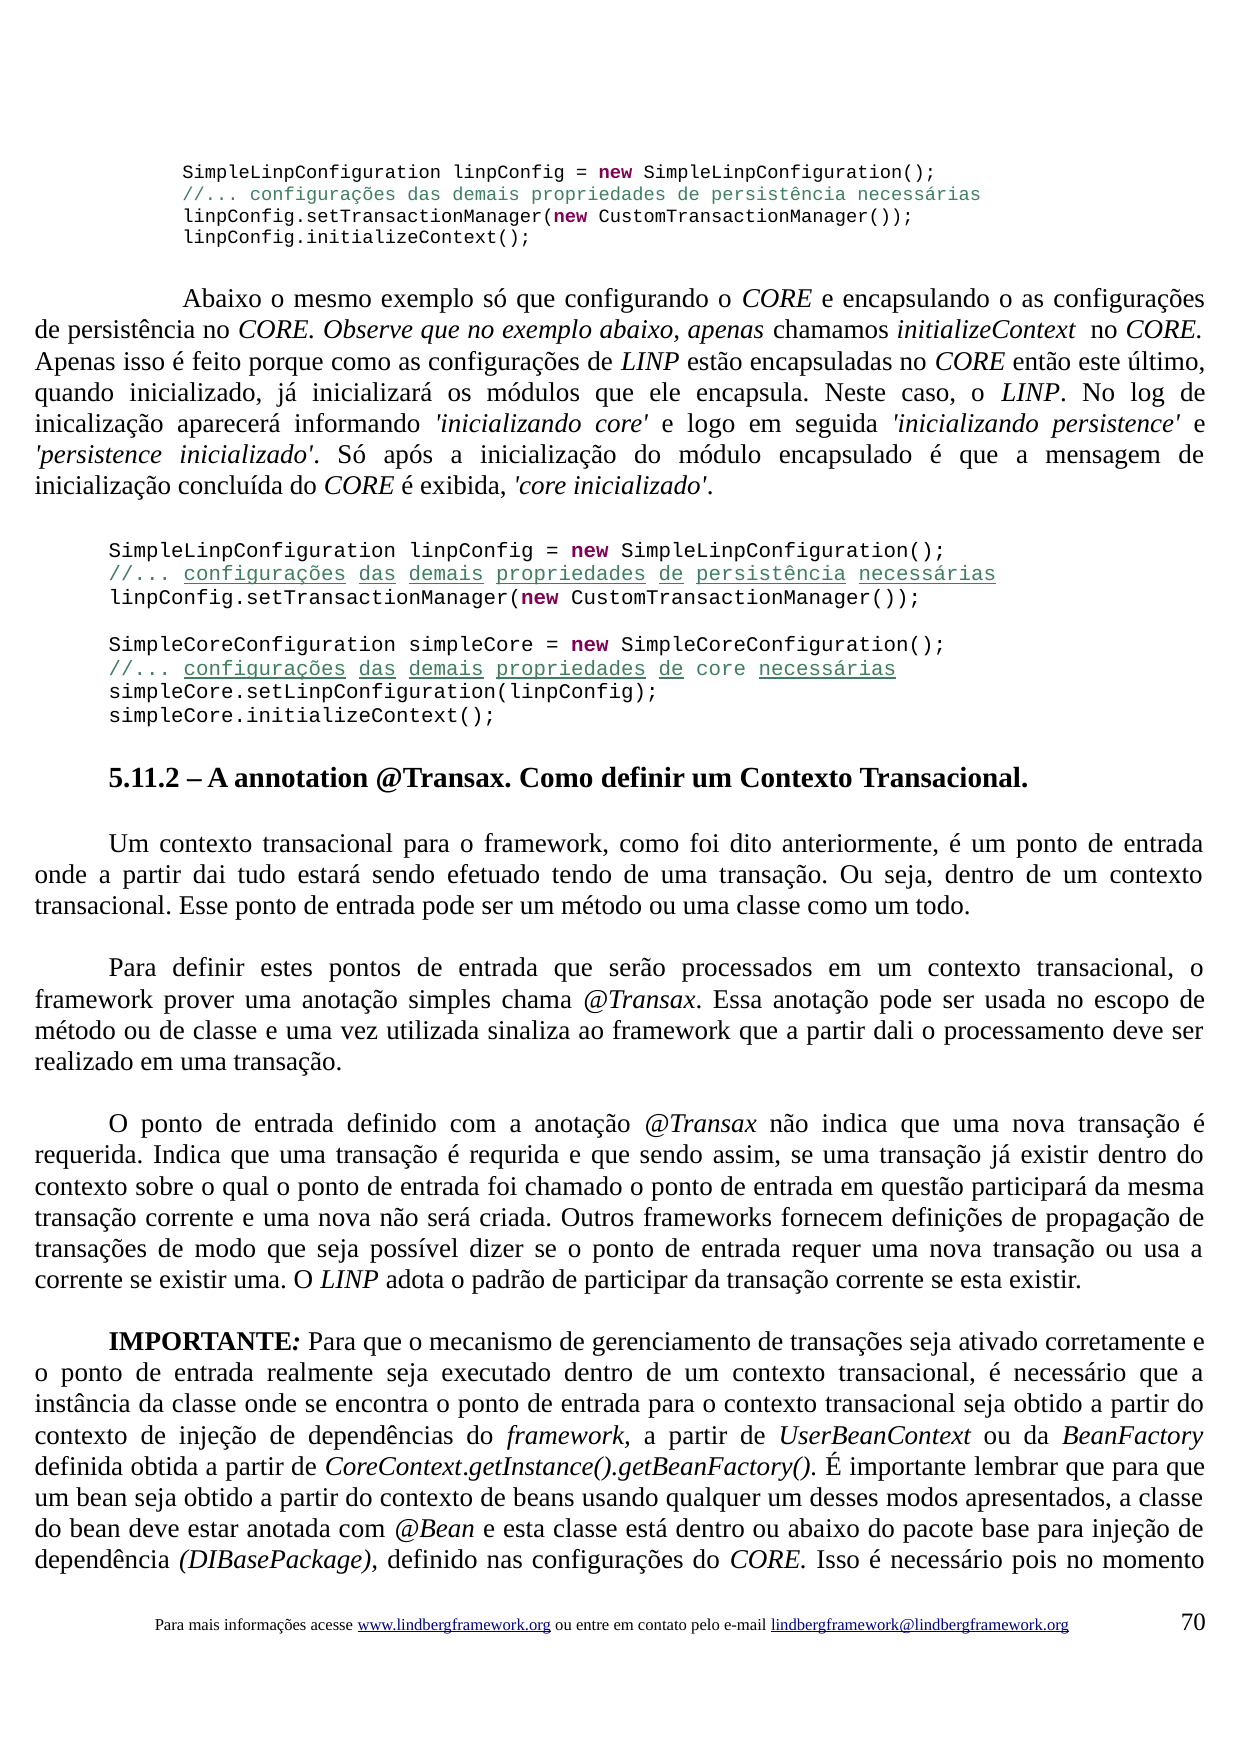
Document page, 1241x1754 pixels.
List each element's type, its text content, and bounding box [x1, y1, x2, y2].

text //... configurações das demais propriedades de persistência necessárias [34, 185, 1206, 206]
text SimpleLinpConfiguration linpConfig = new SimpleLinpConfiguration(); [34, 152, 1206, 185]
text simpleCore.initializeContext(); [34, 705, 1206, 729]
text IMPORTANTE: Para que o mecanismo de gerenciamento de transações seja ativado corretamente e o ponto de entrada realmente seja executado dentro de um contexto transacional, é necessário que a instância da classe onde se encontra o ponto de entrada para o contexto transacional seja obtido a partir do contexto de injeção de dependências do framework, a partir de UserBeanContext ou da BeanFactory definida obtida a partir de CoreContext.getInstance().getBeanFactory(). É importante lembrar que para que um bean seja obtido a partir do contexto de beans usando qualquer um desses modos apresentados, a classe do bean deve estar anotada com @Bean e esta classe está dentro ou abaixo do pacote base para injeção de dependência (DIBasePackage), definido nas configurações do CORE. Isso é necessário pois no momento [34, 1325, 1206, 1574]
text Um contexto transacional para o framework, como foi dito anteriormente, é um ponto de entrada onde a partir dai tudo estará sendo efetuado tendo de uma transação. Ou seja, dentro de um contexto transacional. Esse ponto de entrada pode ser um método ou uma classe como um todo. [34, 827, 1206, 920]
text SimpleCoreConfiguration simpleCore = new SimpleCoreConfiguration(); [34, 634, 1206, 658]
text SimpleLinpConfiguration linpConfig = new SimpleLinpConfiguration(); [34, 532, 1206, 563]
text Abaixo o mesmo exemplo só que configurando o CORE e encapsulando o as configurações de persistência no CORE. Observe que no exemplo abaixo, apenas chamamos initializeContext no CORE. Apenas isso é feito porque como as configurações de LINP estão encapsuladas no CORE então este último, quando inicializado, já inicializará os módulos que ele encapsula. Neste caso, o LINP. No log de inicalização aparecerá informando 'inicializando core' e logo em seguida 'inicializando persistence' e 'persistence inicializado'. Só após a inicialização do módulo encapsulado é que a mensagem de inicialização concluída do CORE é exibida, 'core inicializado'. [34, 282, 1206, 501]
text O ponto de entrada definido com a anotação @Transax não indica que uma nova transação é requerida. Indica que uma transação é requrida e que sendo assim, se uma transação já existir dentro do contexto sobre o qual o ponto de entrada foi chamado o ponto de entrada em questão participará da mesma transação corrente e uma nova não será criada. Outros frameworks fornecem definições de propagação de transações de modo que seja possível dizer se o ponto de entrada requer uma nova transação ou usa a corrente se existir uma. O LINP adota o padrão de participar da transação corrente se esta existir. [34, 1107, 1206, 1294]
text simpleCore.setLinpConfiguration(linpConfig); [34, 681, 1206, 705]
text //... configurações das demais propriedades de persistência necessárias [34, 563, 1206, 587]
text Para definir estes pontos de entrada que serão processados em um contexto transacional, o framework prover uma anotação simples chama @Transax. Essa anotação pode ser usada no escopo de método ou de classe e uma vez utilizada sinaliza ao framework que a partir dali o processamento deve ser realizado em uma transação. [34, 952, 1206, 1076]
text linpConfig.initializeContext(); [34, 228, 1206, 249]
text linpConfig.setTransactionManager(new CustomTransactionManager()); [34, 206, 1206, 228]
text linpConfig.setTransactionManager(new CustomTransactionManager()); [34, 587, 1206, 611]
text //... configurações das demais propriedades de core necessárias [34, 658, 1206, 681]
text 5.11.2 – A annotation @Transax. Como definir um Contexto Transacional. [34, 760, 1206, 793]
